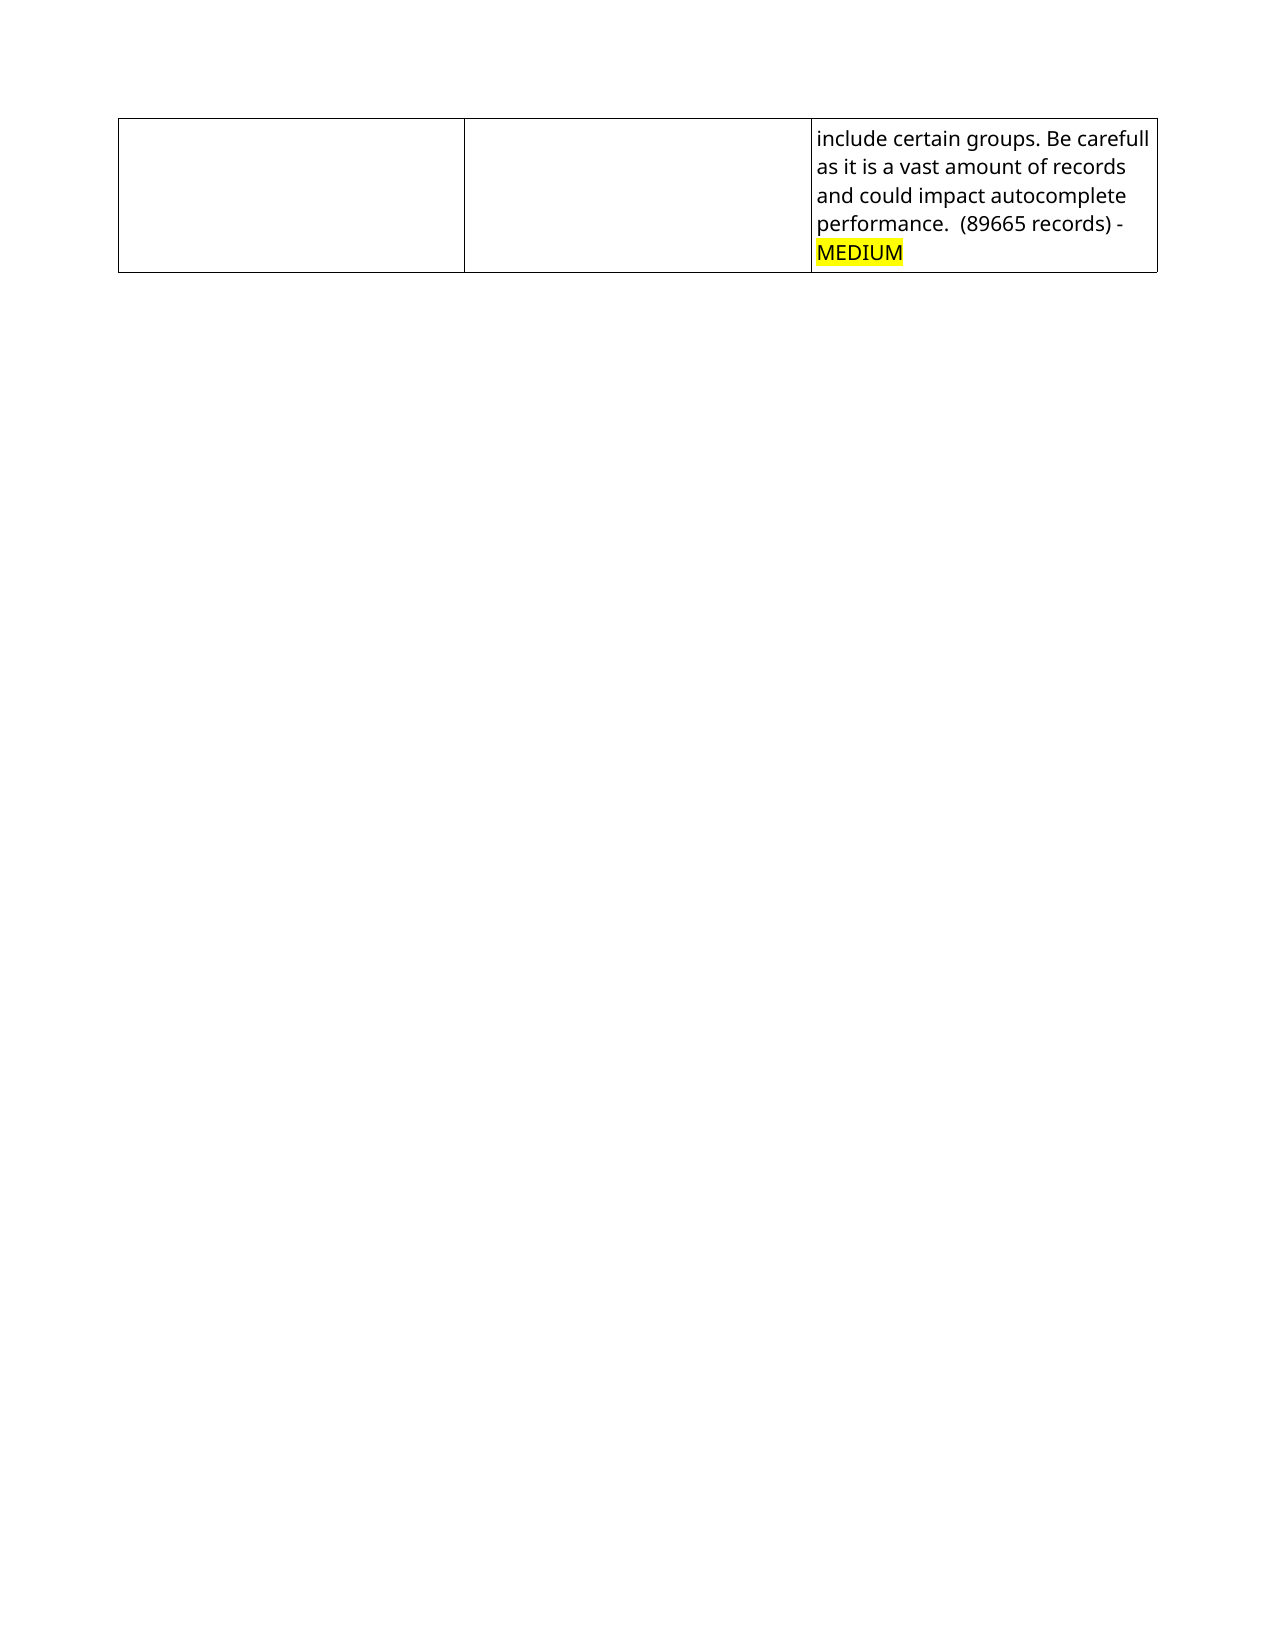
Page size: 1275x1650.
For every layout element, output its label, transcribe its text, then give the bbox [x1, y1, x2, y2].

table_cell include certain groups. Be carefull as it is a vast amount of records and could impact autocomplete performance. (89665 records) - MEDIUM [812, 119, 1157, 272]
table_cell [465, 119, 811, 272]
table_cell [119, 119, 464, 272]
